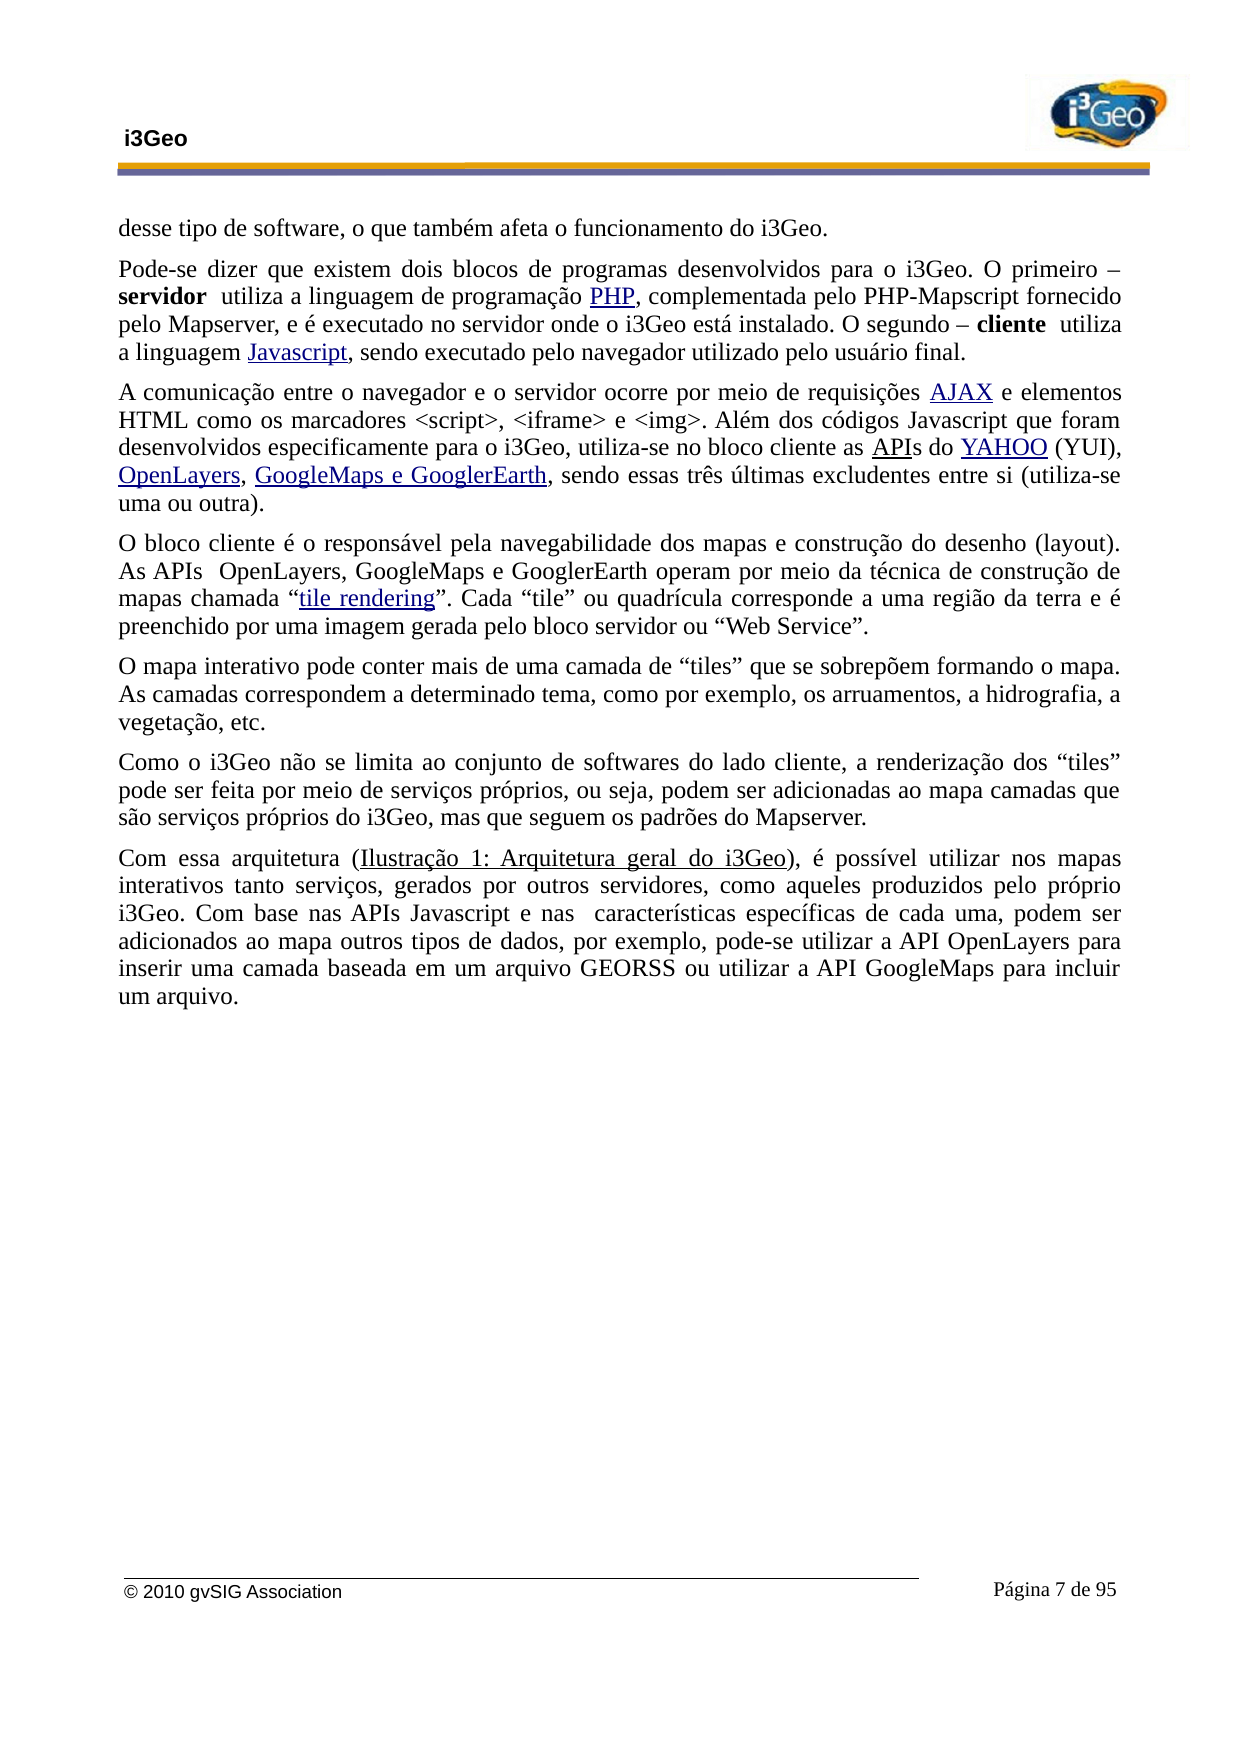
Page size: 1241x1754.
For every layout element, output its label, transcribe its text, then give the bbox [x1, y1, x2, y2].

text Pode-se dizer que existem dois blocos de programas desenvolvidos para o i3Geo. O primeiro – servidor utiliza a linguagem de programação PHP, complementada pelo PHP-Mapscript fornecido pelo Mapserver, e é executado no servidor onde o i3Geo está instalado. O segundo – cliente utiliza a linguagem Javascript, sendo executado pelo navegador utilizado pelo usuário final. [118, 255, 1122, 366]
text Como o i3Geo não se limita ao conjunto de softwares do lado cliente, a renderização dos “tiles” pode ser feita por meio de serviços próprios, ou seja, podem ser adicionadas ao mapa camadas que são serviços próprios do i3Geo, mas que seguem os padrões do Mapserver. [118, 748, 1122, 831]
text O bloco cliente é o responsável pela navegabilidade dos mapas e construção do desenho (layout). As APIs OpenLayers, GoogleMaps e GooglerEarth operam por meio da técnica de construção de mapas chamada “tile rendering”. Cada “tile” ou quadrícula corresponde a uma região da terra e é preenchido por uma imagem gerada pelo bloco servidor ou “Web Service”. [118, 529, 1122, 640]
text desse tipo de software, o que também afeta o funcionamento do i3Geo. [118, 214, 1122, 242]
picture [1025, 74, 1191, 151]
text O mapa interativo pode conter mais de uma camada de “tiles” que se sobrepõem formando o mapa. As camadas correspondem a determinado tema, como por exemplo, os arruamentos, a hidrografia, a vegetação, etc. [118, 652, 1122, 736]
text Com essa arquitetura (Ilustração 1: Arquitetura geral do i3Geo), é possível utilizar nos mapas interativos tanto serviços, gerados por outros servidores, como aqueles produzidos pelo próprio i3Geo. Com base nas APIs Javascript e nas características específicas de cada uma, podem ser adicionados ao mapa outros tipos de dados, por exemplo, pode-se utilizar a API OpenLayers para inserir uma camada baseada em um arquivo GEORSS ou utilizar a API GoogleMaps para incluir um arquivo. [118, 844, 1122, 1010]
text A comunicação entre o navegador e o servidor ocorre por meio de requisições AJAX e elementos HTML como os marcadores <script>, <iframe> e <img>. Além dos códigos Javascript que foram desenvolvidos especificamente para o i3Geo, utiliza-se no bloco cliente as APIs do YAHOO (YUI), OpenLayers, GoogleMaps e GooglerEarth, sendo essas três últimas excludentes entre si (utiliza-se uma ou outra). [118, 378, 1122, 517]
